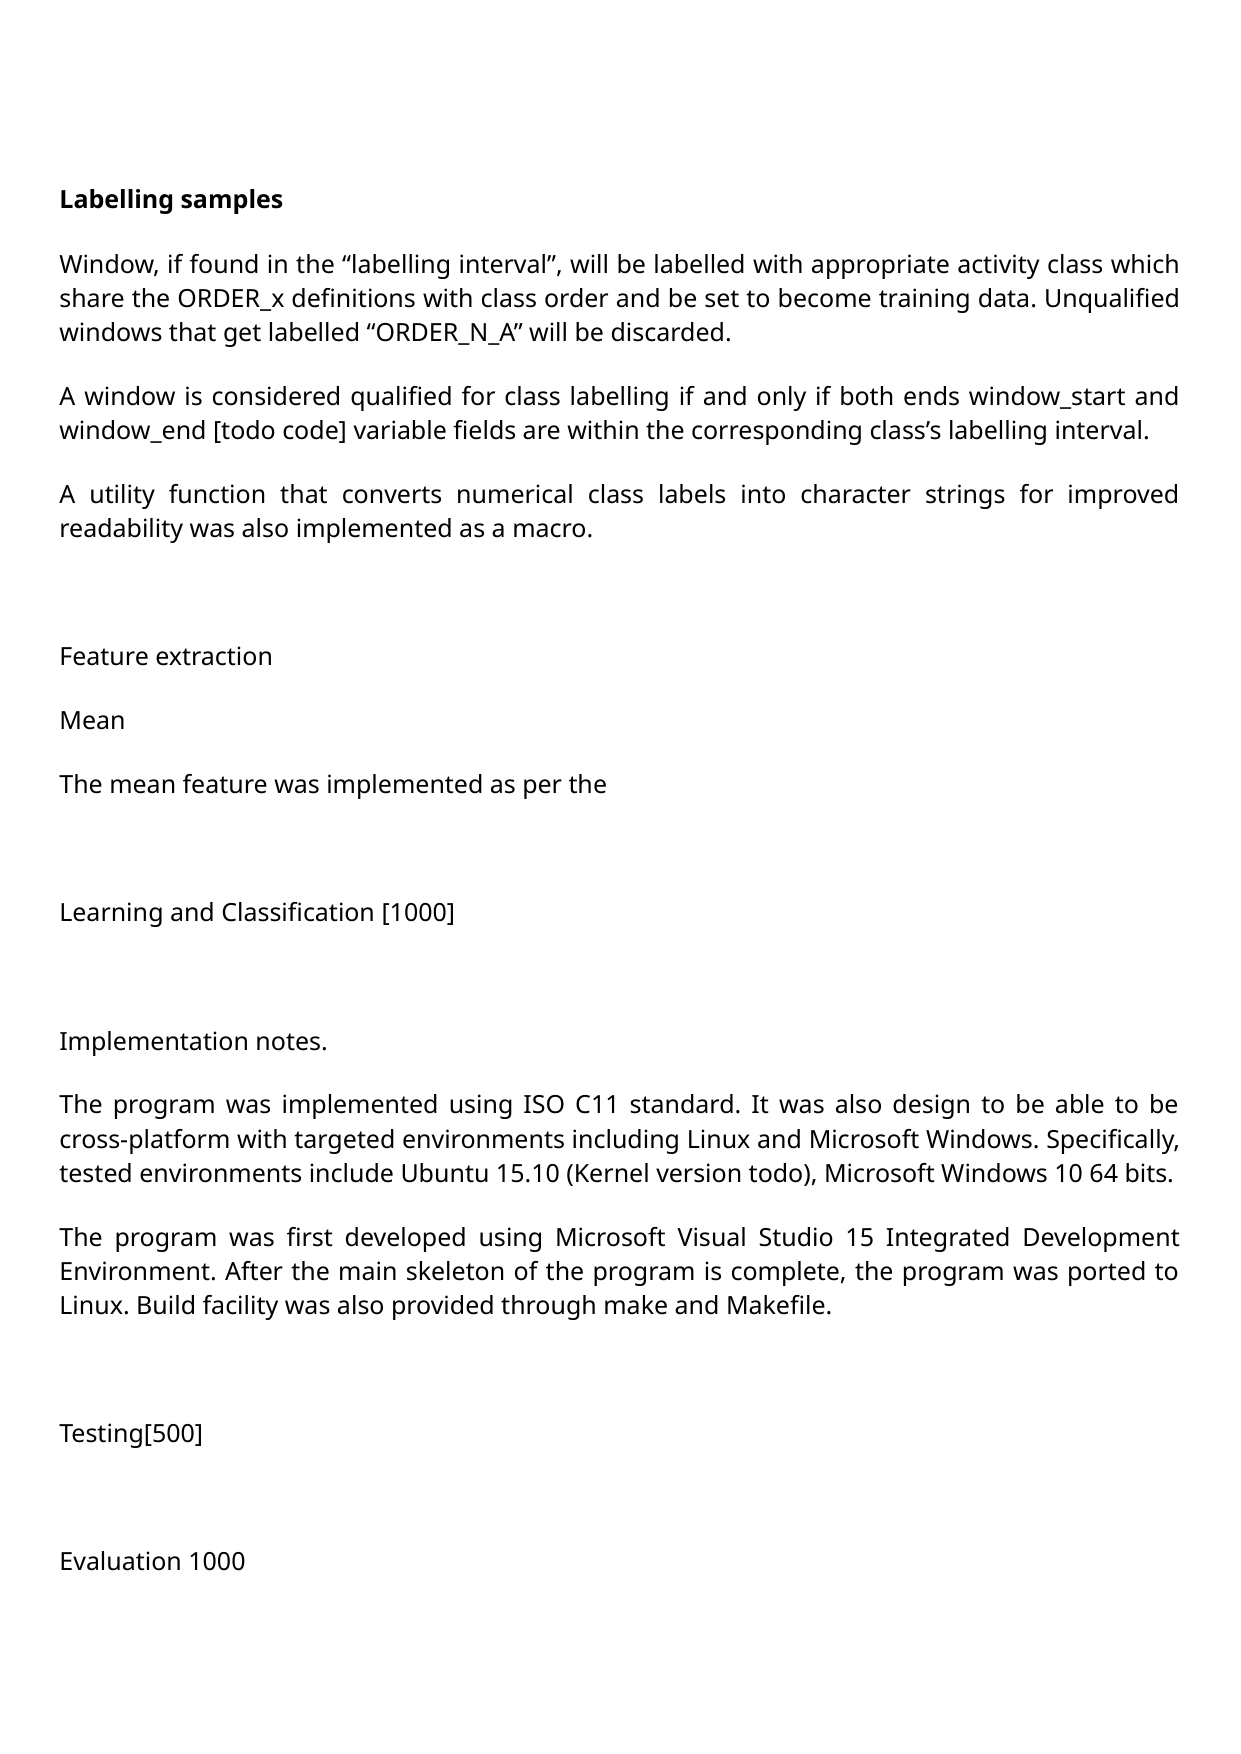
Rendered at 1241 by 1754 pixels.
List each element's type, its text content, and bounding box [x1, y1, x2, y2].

text Mean [59, 703, 1181, 737]
text Implementation notes. [59, 1023, 1181, 1057]
text The program was implemented using ISO C11 standard. It was also design to be able to be cross-platform with targeted environments including Linux and Microsoft Windows. Specifically, tested environments include Ubuntu 15.10 (Kernel version todo), Microsoft Windows 10 64 bits. [59, 1087, 1181, 1189]
text The program was first developed using Microsoft Visual Studio 15 Integrated Development Environment. After the main skeleton of the program is complete, the program was ported to Linux. Build facility was also provided through make and Makefile. [59, 1219, 1181, 1322]
text The mean feature was implemented as per the [59, 767, 1181, 801]
text Window, if found in the “labelling interval”, will be labelled with appropriate activity class which share the ORDER_x definitions with class order and be set to become training data. Unqualified windows that get labelled “ORDER_N_A” will be discarded. [59, 246, 1181, 348]
text Labelling samples [59, 182, 1181, 216]
text Learning and Classification [1000] [59, 895, 1181, 929]
text Evaluation 1000 [59, 1544, 1181, 1578]
text Testing[500] [59, 1416, 1181, 1450]
text A utility function that converts numerical class labels into character strings for improved readability was also implemented as a macro. [59, 477, 1181, 545]
text A window is considered qualified for class labelling if and only if both ends window_start and window_end [todo code] variable fields are within the corresponding class’s labelling interval. [59, 378, 1181, 447]
text Feature extraction [59, 639, 1181, 673]
